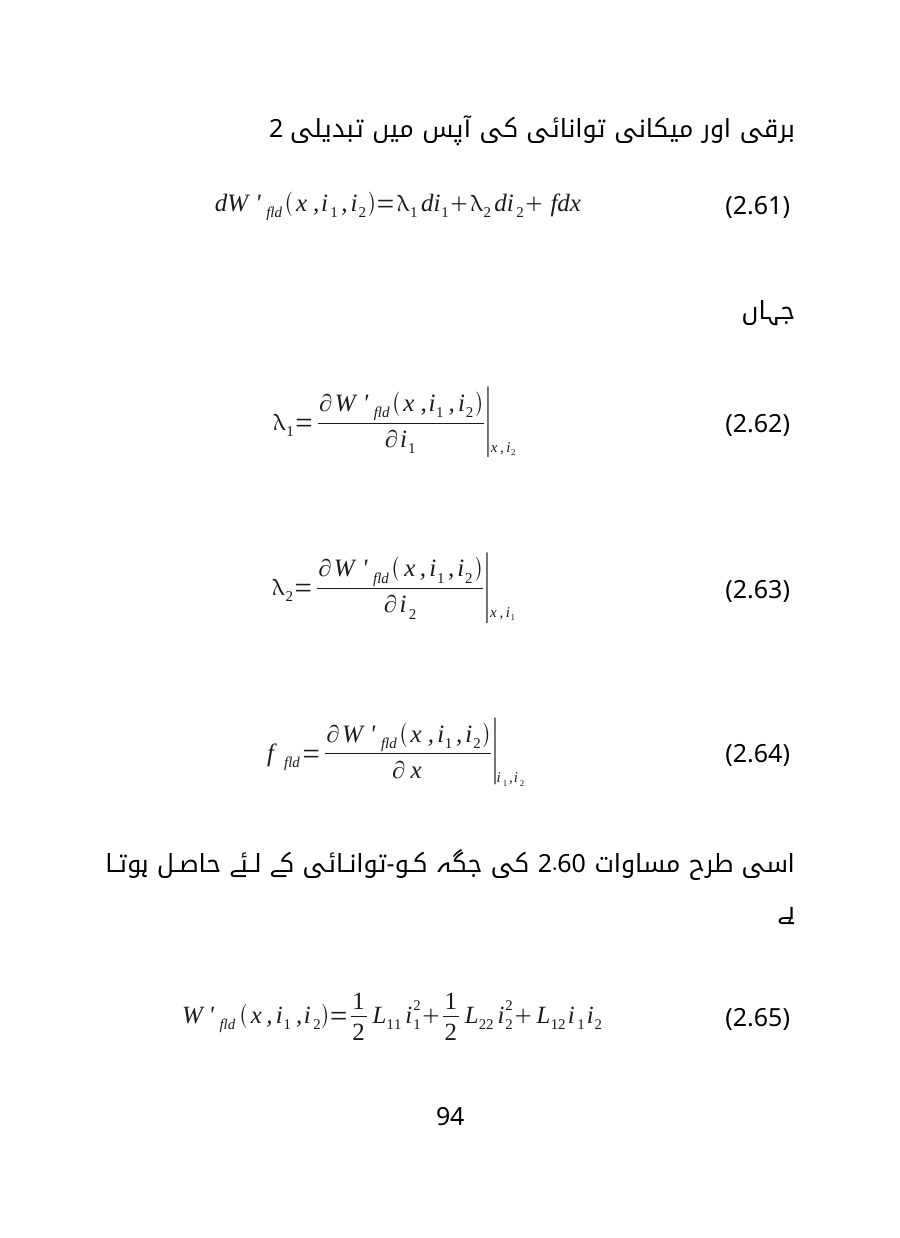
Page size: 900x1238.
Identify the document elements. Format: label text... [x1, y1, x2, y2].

table_header [105, 381, 688, 478]
table_header (2.61) [696, 182, 795, 240]
table_header [105, 711, 687, 806]
table_header [105, 546, 687, 643]
table_header (2.64) [687, 711, 795, 806]
table_header (2.63) [687, 546, 795, 643]
text اسی طرح مساوات 2.60 کی جگہ کو-توانائی کے لئے حاصل ہوتا ہے [105, 840, 795, 935]
table_header (2.62) [689, 381, 795, 478]
table_header [105, 182, 696, 240]
table_header [105, 982, 686, 1064]
text جہاں [105, 287, 795, 334]
table_header (2.65) [686, 982, 795, 1064]
